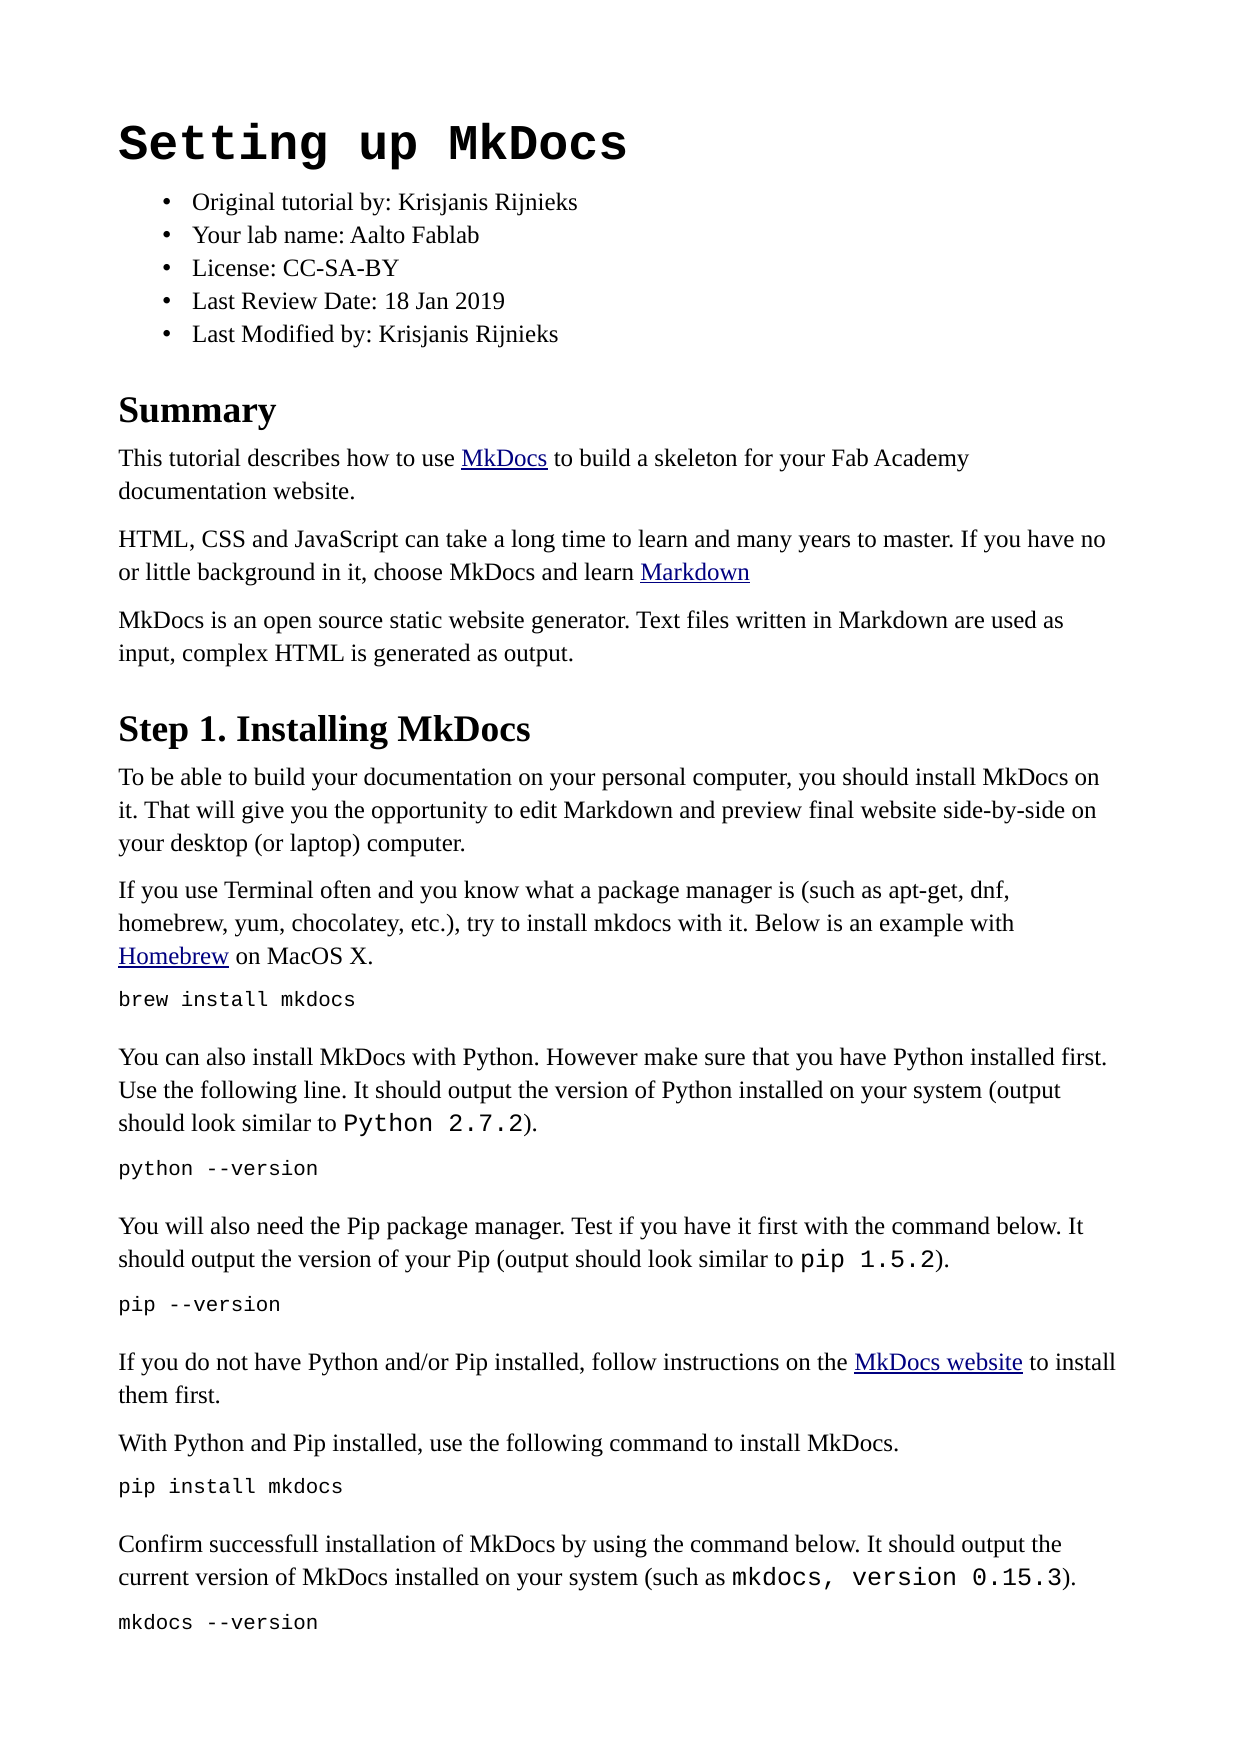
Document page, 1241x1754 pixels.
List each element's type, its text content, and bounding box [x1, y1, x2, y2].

text python --version [118, 1158, 1122, 1182]
text This tutorial describes how to use MkDocs to build a skeleton for your Fab Academy documentation website. [118, 443, 1122, 505]
text brew install mkdocs [118, 989, 1122, 1013]
list Original tutorial by: Krisjanis Rijnieks [162, 187, 1122, 216]
subtitle Summary [118, 388, 1122, 431]
subtitle Step 1. Installing MkDocs [118, 706, 1122, 749]
list License: CC-SA-BY [162, 253, 1122, 282]
text You can also install MkDocs with Python. However make sure that you have Python installed first. Use the following line. It should output the version of Python installed on your system (output should look similar to Python 2.7.2). [118, 1042, 1122, 1139]
text HTML, CSS and JavaScript can take a long time to learn and many years to master. If you have no or little background in it, choose MkDocs and learn Markdown [118, 524, 1122, 586]
text mkdocs --version [118, 1612, 1122, 1636]
text pip install mkdocs [118, 1476, 1122, 1499]
text If you do not have Python and/or Pip installed, follow instructions on the MkDocs website to install them first. [118, 1347, 1122, 1409]
text To be able to build your documentation on your personal computer, you should install MkDocs on it. That will give you the opportunity to edit Markdown and preview final website side-by-side on your desktop (or laptop) computer. [118, 762, 1122, 857]
text With Python and Pip installed, use the following command to install MkDocs. [118, 1428, 1122, 1457]
text Confirm successfull installation of MkDocs by using the command below. It should output the current version of MkDocs installed on your system (such as mkdocs, version 0.15.3). [118, 1529, 1122, 1593]
text MkDocs is an open source static website generator. Text files written in Markdown are used as input, complex HTML is generated as output. [118, 605, 1122, 666]
list Last Review Date: 18 Jan 2019 [162, 286, 1122, 315]
text You will also need the Pip package manager. Test if you have it first with the command below. It should output the version of your Pip (output should look similar to pip 1.5.2). [118, 1211, 1122, 1275]
list Last Modified by: Krisjanis Rijnieks [162, 319, 1122, 348]
subtitle Setting up MkDocs [118, 118, 1122, 175]
text If you use Terminal often and you know what a package manager is (such as apt-get, dnf, homebrew, yum, chocolatey, etc.), try to install mkdocs with it. Below is an example with Homebrew on MacOS X. [118, 875, 1122, 970]
text pip --version [118, 1294, 1122, 1318]
list Your lab name: Aalto Fablab [162, 220, 1122, 249]
